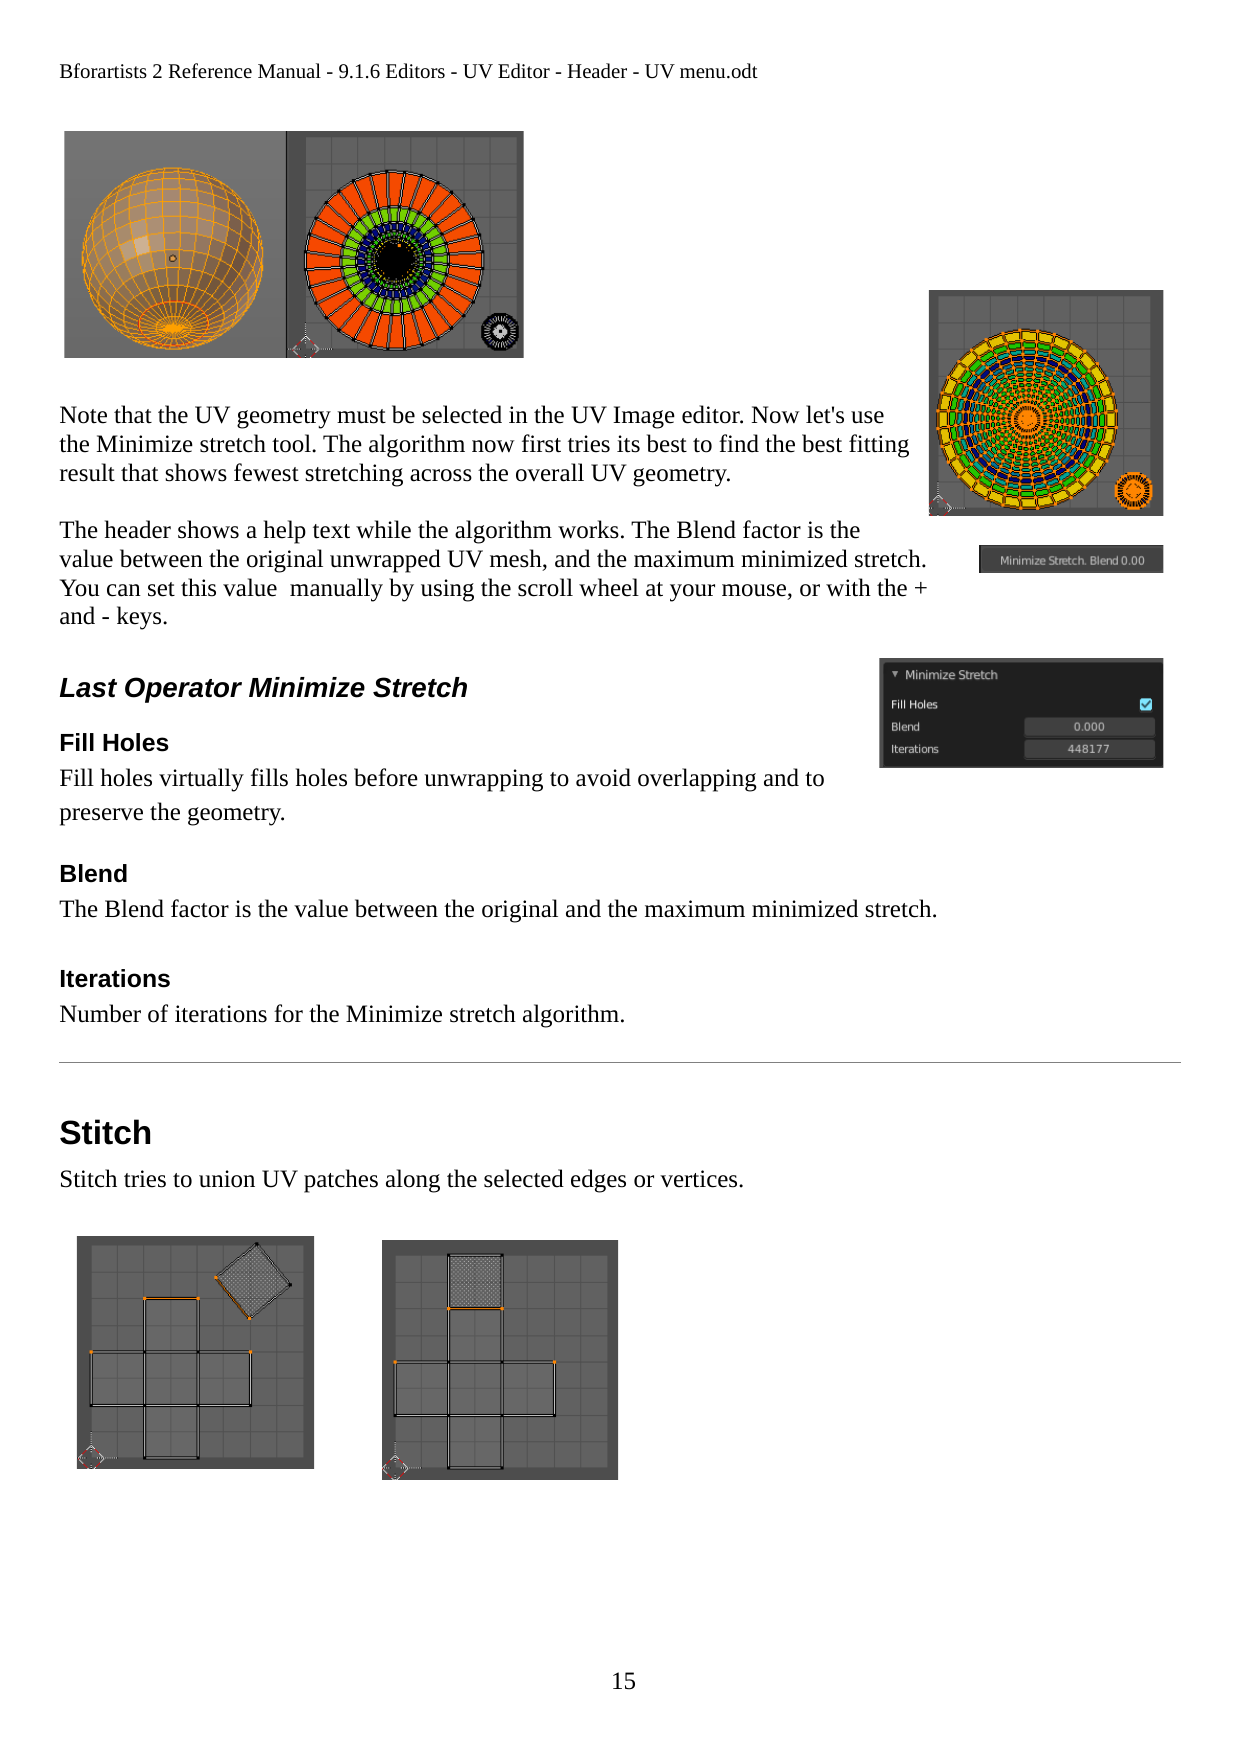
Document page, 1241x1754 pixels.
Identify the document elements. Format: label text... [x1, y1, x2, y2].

text The header shows a help text while the algorithm works. The Blend factor is the value between the original unwrapped UV mesh, and the maximum minimized stretch. You can set this value manually by using the scroll wheel at your mouse, or with the + and - keys. [59, 515, 1181, 630]
subtitle Fill Holes [59, 728, 879, 757]
picture [979, 545, 1164, 573]
picture [64, 131, 524, 358]
picture [928, 290, 1164, 516]
subtitle Blend [59, 859, 1181, 888]
subtitle Last Operator Minimize Stretch [59, 671, 879, 703]
text Fill holes virtually fills holes before unwrapping to avoid overlapping and to preserve the geometry. [59, 763, 1181, 826]
picture [382, 1240, 619, 1480]
text Number of iterations for the Minimize stretch algorithm. [59, 999, 1181, 1027]
text Note that the UV geometry must be selected in the UV Image editor. Now let's use the Minimize stretch tool. The algorithm now first tries its best to find the best fitting result that shows fewest stretching across the overall UV geometry. [59, 400, 928, 486]
picture [879, 658, 1164, 768]
text The Blend factor is the value between the original and the maximum minimized stretch. [59, 894, 1181, 923]
subtitle Stitch [59, 1113, 1181, 1151]
picture [76, 1236, 315, 1469]
subtitle Iterations [59, 964, 1181, 992]
text Stitch tries to union UV patches along the selected edges or vertices. [59, 1164, 1181, 1193]
subtitle [1164, 728, 1181, 757]
